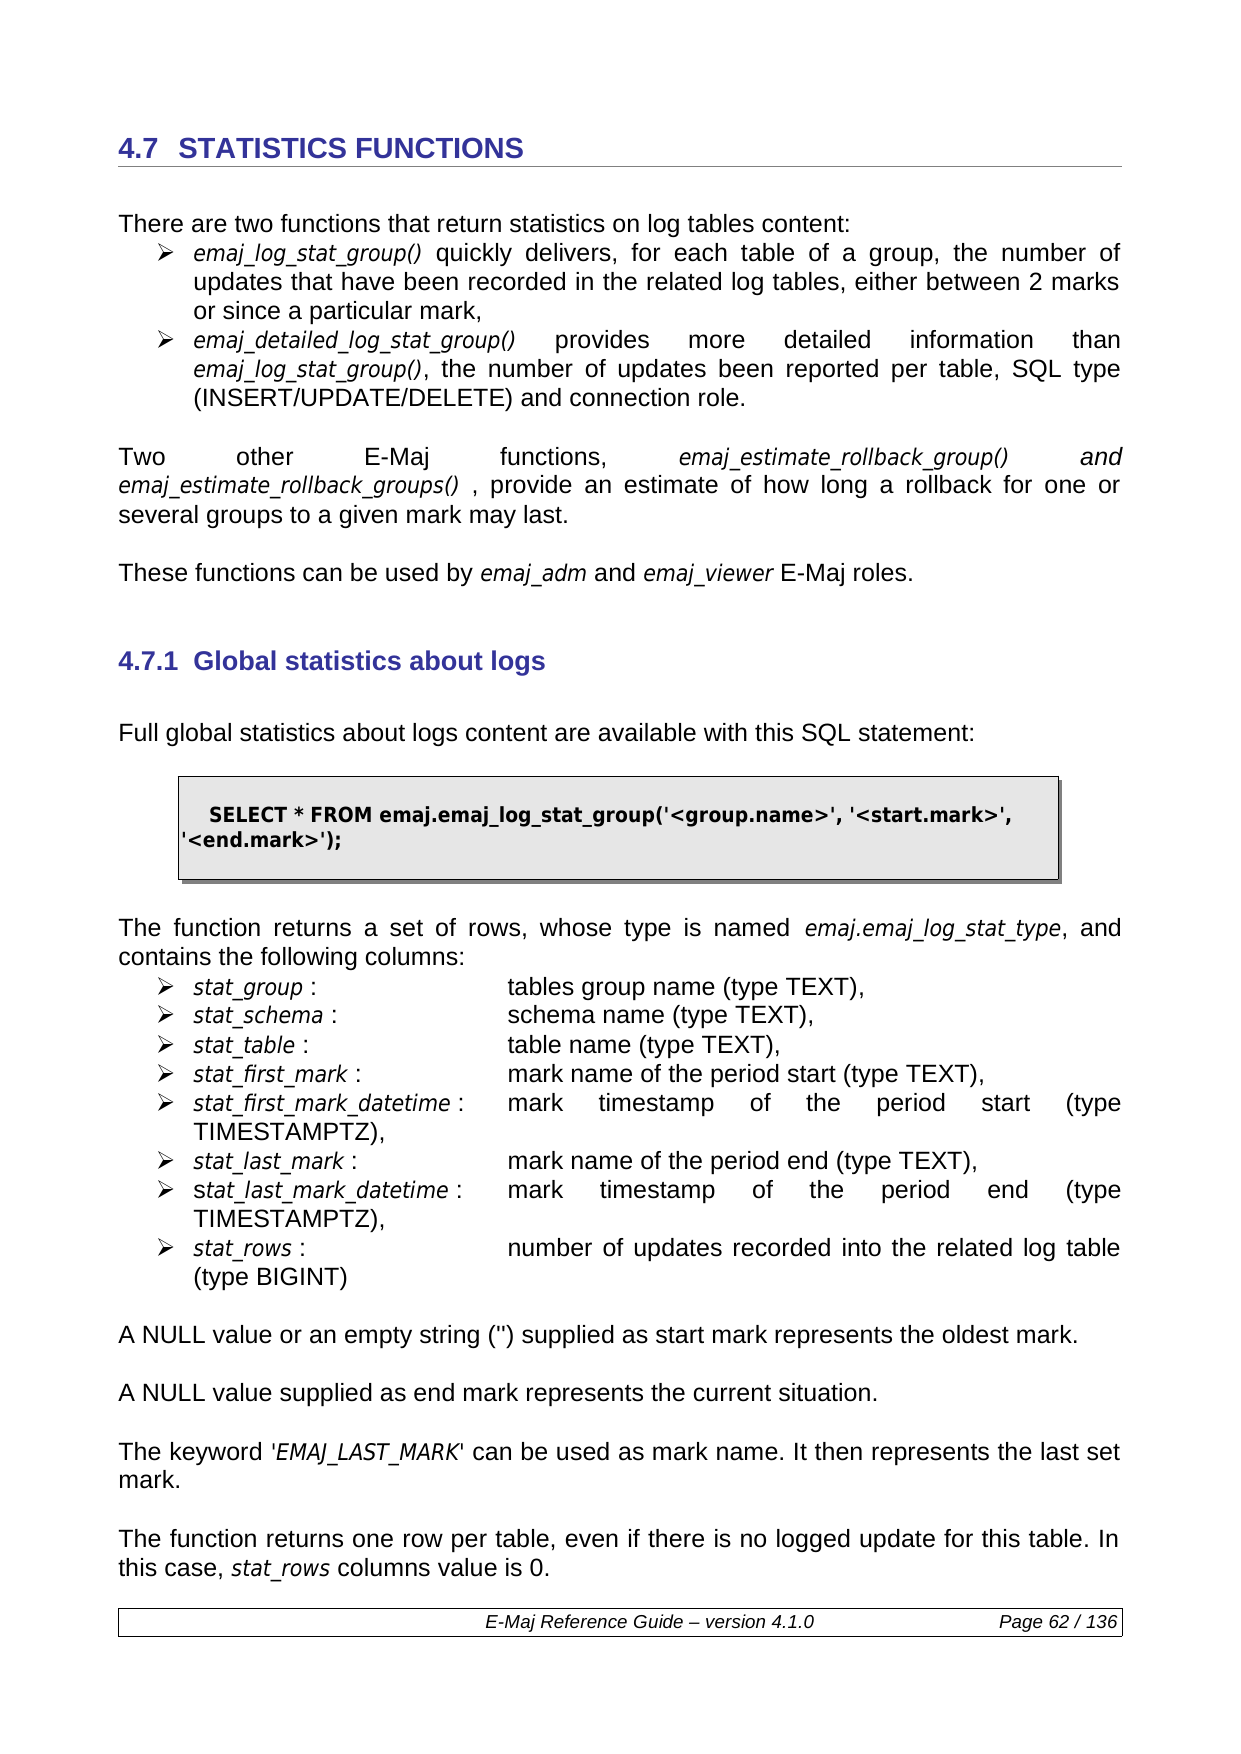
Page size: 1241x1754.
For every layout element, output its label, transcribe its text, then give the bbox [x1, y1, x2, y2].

list stat_first_mark_datetime : mark timestamp of the period start (type TIMESTAMPTZ), [156, 1088, 1122, 1146]
text The function returns one row per table, even if there is no logged update for this table. In this case, stat_rows columns value is 0. [118, 1523, 1122, 1582]
subtitle Global statistics about logs [118, 645, 1122, 676]
list stat_last_mark_datetime : mark timestamp of the period end (type TIMESTAMPTZ), [156, 1175, 1122, 1233]
text A NULL value supplied as end mark represents the current situation. [118, 1378, 1122, 1407]
list stat_first_mark : mark name of the period start (type TEXT), [156, 1058, 1122, 1088]
text A NULL value or an empty string ('') supplied as start mark represents the oldest mark. [118, 1291, 1122, 1349]
list stat_schema : schema name (type TEXT), [156, 1000, 1122, 1029]
text The function returns a set of rows, whose type is named emaj.emaj_log_stat_type, and contains the following columns: [118, 913, 1122, 971]
list stat_rows : number of updates recorded into the related log table (type BIGINT) [156, 1233, 1122, 1291]
list emaj_detailed_log_stat_group() provides more detailed information than emaj_log_stat_group(), the number of updates been reported per table, SQL type (INSERT/UPDATE/DELETE) and connection role. [156, 325, 1122, 412]
text SELECT * FROM emaj.emaj_log_stat_group('<group.name>', '<start.mark>', '<end.mark>'); [179, 800, 1058, 849]
list stat_last_mark : mark name of the period end (type TEXT), [156, 1146, 1122, 1175]
text There are two functions that return statistics on log tables content: [118, 209, 1122, 238]
text These functions can be used by emaj_adm and emaj_viewer E-Maj roles. [118, 558, 1122, 587]
list stat_group : tables group name (type TEXT), [156, 971, 1122, 1000]
subtitle Statistics functions [118, 131, 1122, 166]
text Two other E-Maj functions, emaj_estimate_rollback_group() and emaj_estimate_rollback_groups() , provide an estimate of how long a rollback for one or several groups to a given mark may last. [118, 441, 1122, 528]
text The keyword 'EMAJ_LAST_MARK' can be used as mark name. It then represents the last set mark. [118, 1436, 1122, 1494]
list emaj_log_stat_group() quickly delivers, for each table of a group, the number of updates that have been recorded in the related log tables, either between 2 marks or since a particular mark, [156, 238, 1122, 325]
list stat_table : table name (type TEXT), [156, 1029, 1122, 1058]
text Full global statistics about logs content are available with this SQL statement: [118, 717, 1122, 746]
